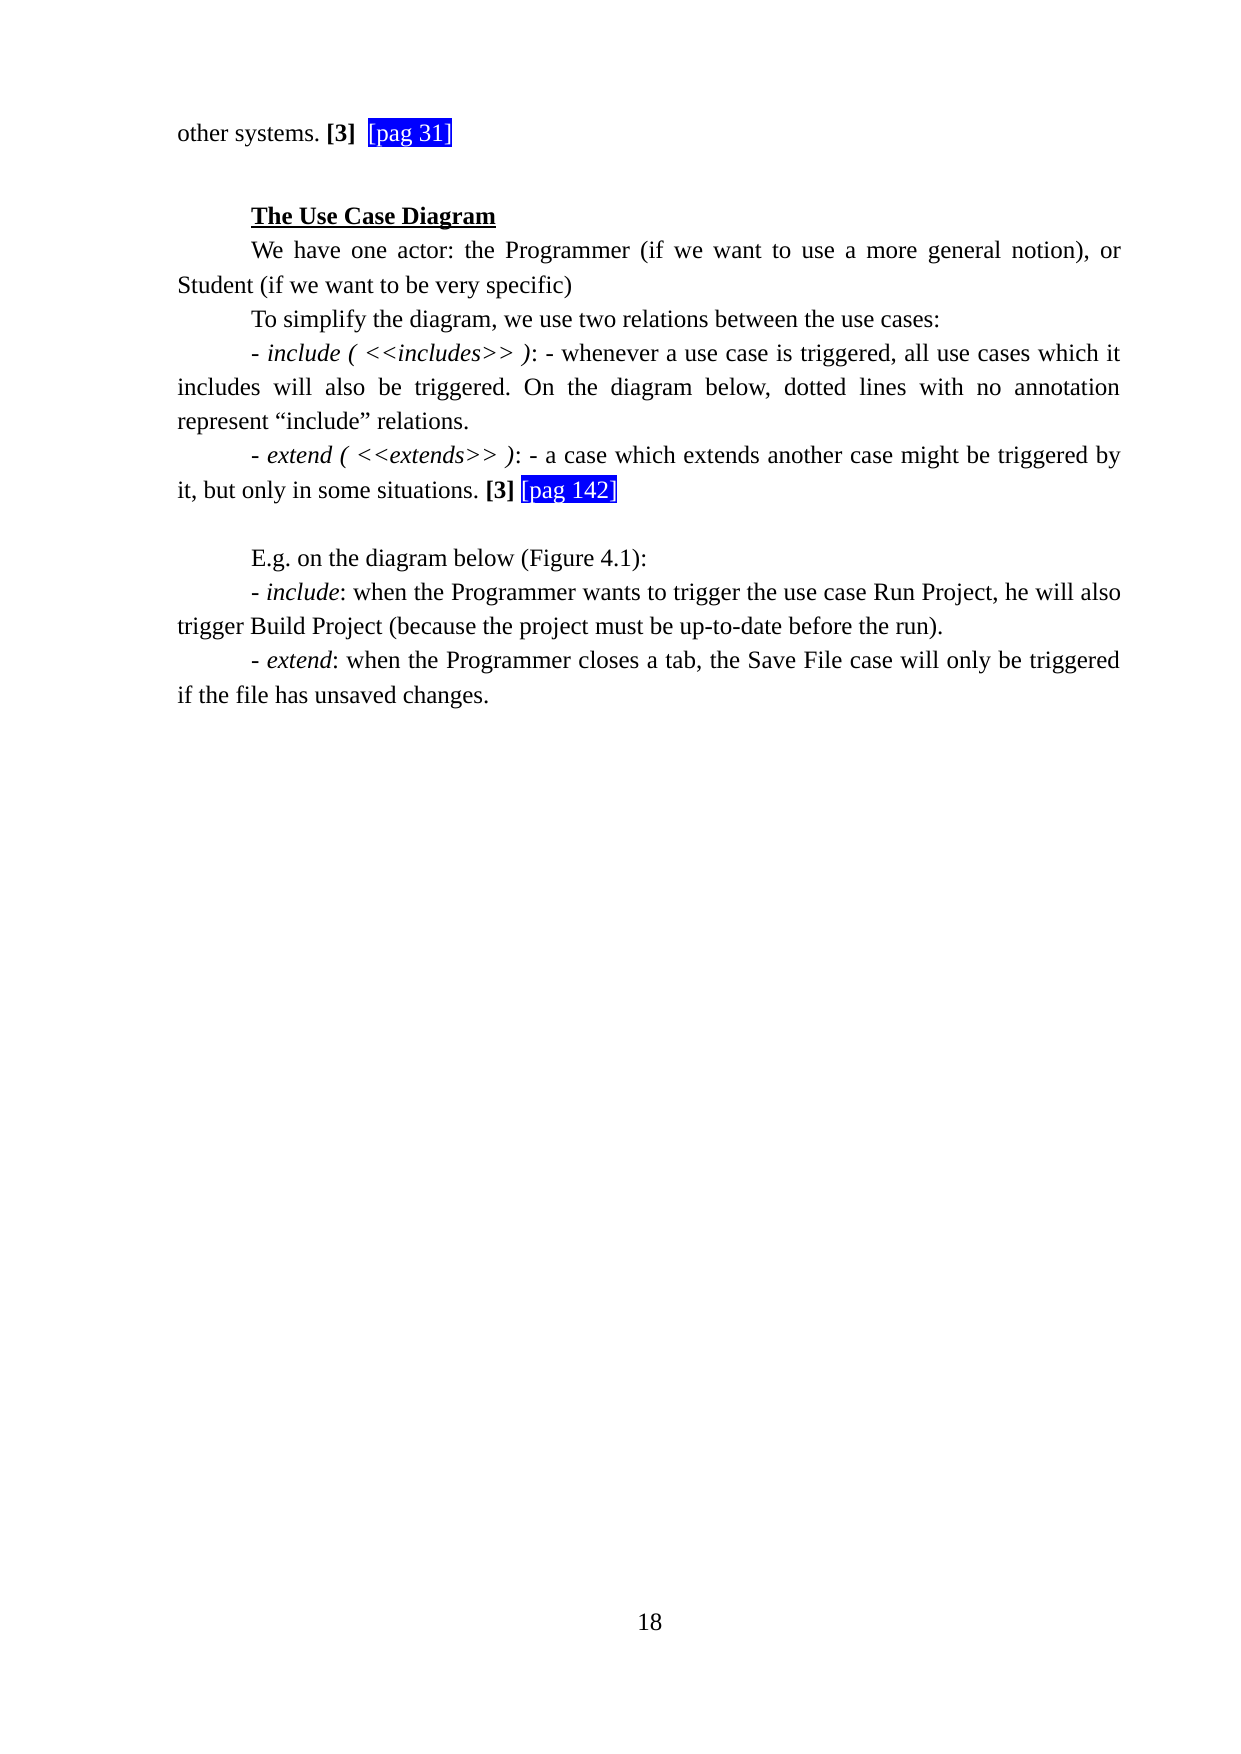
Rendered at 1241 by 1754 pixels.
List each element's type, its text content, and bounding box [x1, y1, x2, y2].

text - extend ( <<extends>> ): - a case which extends another case might be triggered by it, but only in some situations. [3] [pag 142] [177, 441, 1122, 503]
text - extend: when the Programmer closes a tab, the Save File case will only be triggered if the file has unsaved changes. [177, 646, 1122, 708]
text E.g. on the diagram below (Figure 4.1): [177, 543, 1122, 572]
text The Use Case Diagram [177, 201, 1122, 230]
text To simplify the diagram, we use two relations between the use cases: [177, 304, 1122, 333]
text - include: when the Programmer wants to trigger the use case Run Project, he will also trigger Build Project (because the project must be up-to-date before the run). [177, 577, 1122, 640]
text other systems. [3] [pag 31] [177, 118, 1122, 147]
text - include ( <<includes>> ): - whenever a use case is triggered, all use cases which it includes will also be triggered. On the diagram below, dotted lines with no annotation represent “include” relations. [177, 338, 1122, 435]
text We have one actor: the Programmer (if we want to use a more general notion), or Student (if we want to be very specific) [177, 236, 1122, 298]
